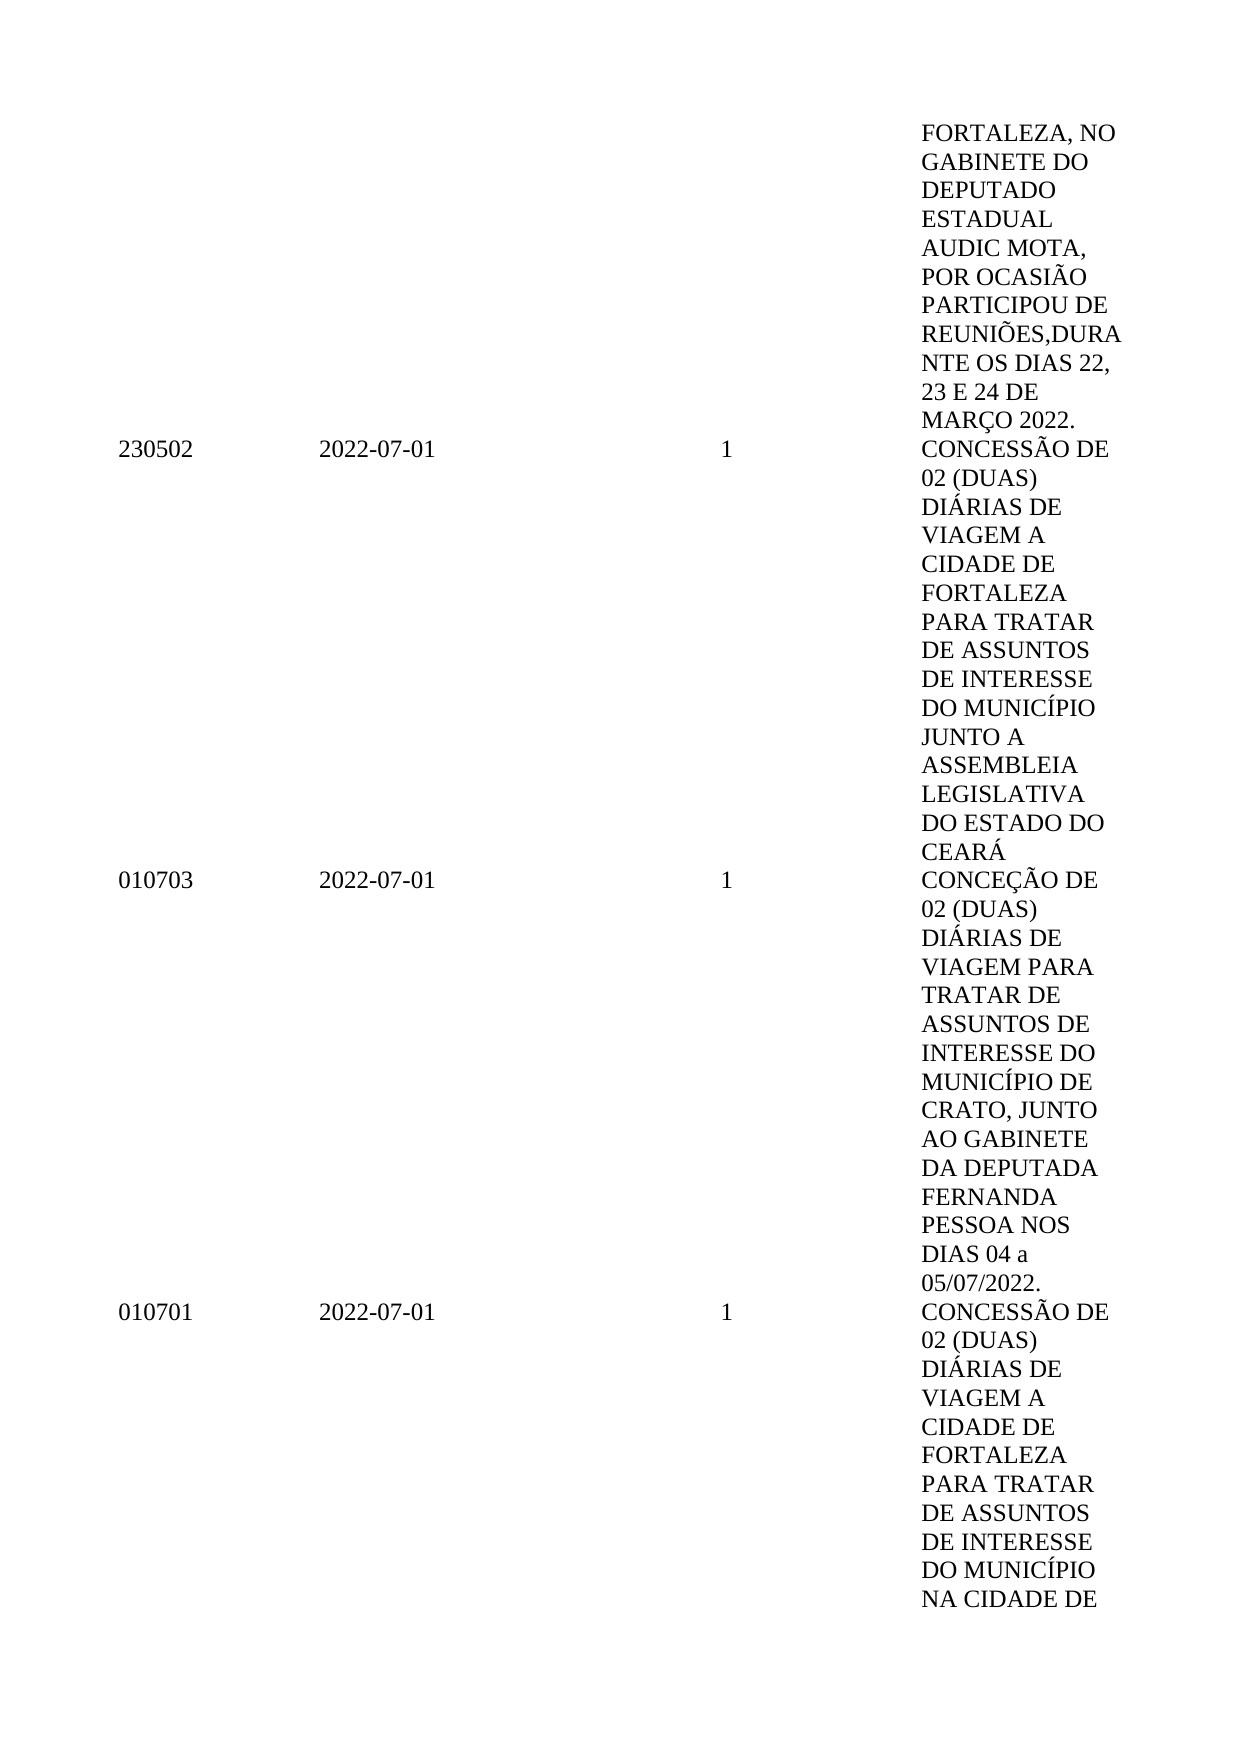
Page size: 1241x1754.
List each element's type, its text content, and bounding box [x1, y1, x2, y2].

table_cell 1 [720, 866, 921, 1297]
table_cell 2022-07-01 [319, 1297, 519, 1613]
table_cell 2022-07-01 [319, 866, 519, 1297]
table_cell CONCESSÃO DE 02 (DUAS) DIÁRIAS DE VIAGEM A CIDADE DE FORTALEZA PARA TRATAR DE ASSUNTOS DE INTERESSE DO MUNICÍPIO NA CIDADE DE [921, 1297, 1122, 1613]
table_cell FORTALEZA, NO GABINETE DO DEPUTADO ESTADUAL AUDIC MOTA, POR OCASIÃO PARTICIPOU DE REUNIÕES,DURANTE OS DIAS 22, 23 E 24 DE MARÇO 2022. [921, 118, 1122, 434]
table_cell [720, 118, 921, 434]
table_cell [319, 118, 519, 434]
table_cell 1 [720, 1297, 921, 1613]
table_cell CONCEÇÃO DE 02 (DUAS) DIÁRIAS DE VIAGEM PARA TRATAR DE ASSUNTOS DE INTERESSE DO MUNICÍPIO DE CRATO, JUNTO AO GABINETE DA DEPUTADA FERNANDA PESSOA NOS DIAS 04 a 05/07/2022. [921, 866, 1122, 1297]
table_cell [118, 118, 319, 434]
table_cell 2022-07-01 [319, 434, 519, 866]
table_cell 230502 [118, 434, 319, 866]
table_cell 010701 [118, 1297, 319, 1613]
table_cell 010703 [118, 866, 319, 1297]
table_cell [520, 866, 720, 1297]
table_cell CONCESSÃO DE 02 (DUAS) DIÁRIAS DE VIAGEM A CIDADE DE FORTALEZA PARA TRATAR DE ASSUNTOS DE INTERESSE DO MUNICÍPIO JUNTO A ASSEMBLEIA LEGISLATIVA DO ESTADO DO CEARÁ [921, 434, 1122, 866]
table_cell [520, 434, 720, 866]
table_cell [520, 1297, 720, 1613]
table_cell [520, 118, 720, 434]
table_cell 1 [720, 434, 921, 866]
